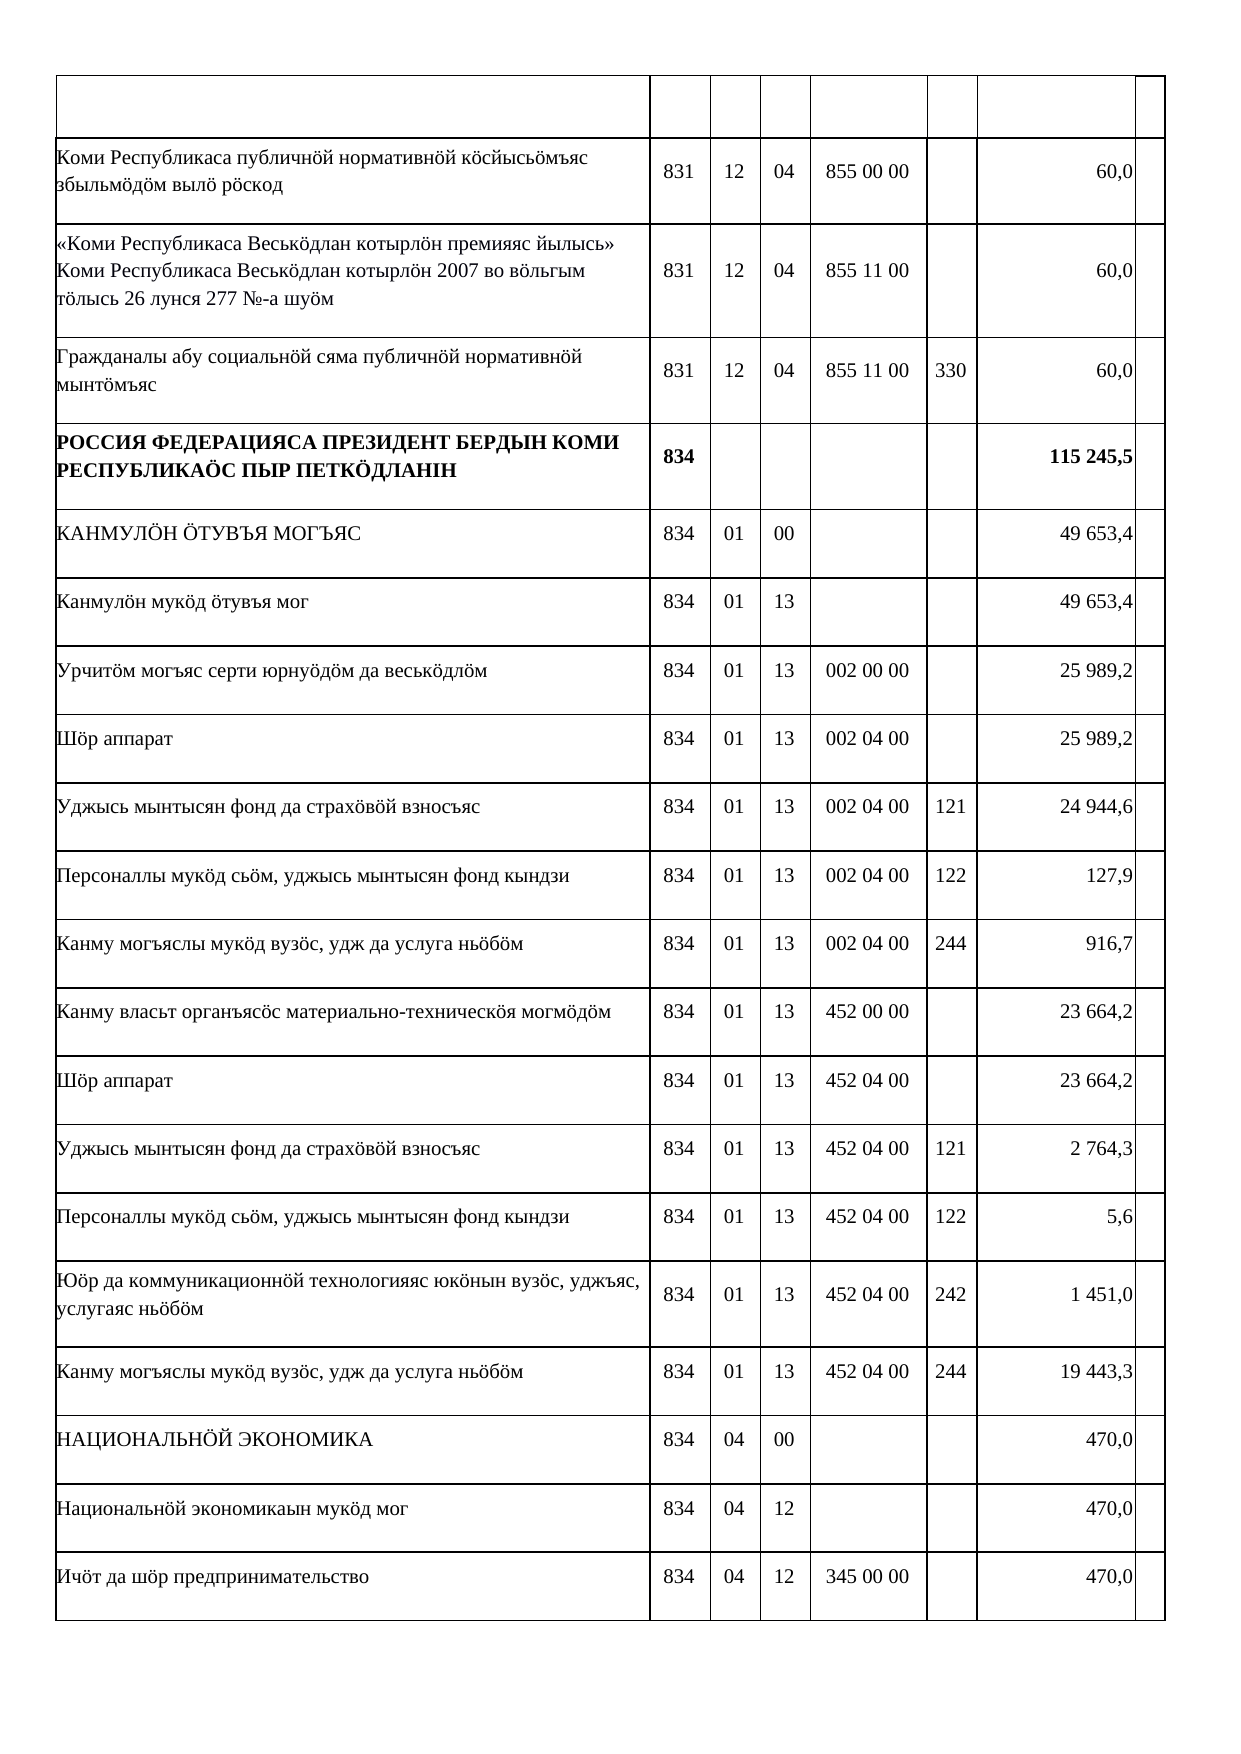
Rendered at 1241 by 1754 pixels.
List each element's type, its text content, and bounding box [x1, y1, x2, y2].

table_cell 244 [928, 1348, 976, 1414]
table_cell Шӧр аппарат [57, 715, 649, 782]
table_cell 5,6 [978, 1194, 1135, 1260]
table_cell 13 [761, 1125, 810, 1192]
table_cell 855 11 00 [811, 225, 926, 337]
table_cell [811, 424, 926, 509]
table_cell 49 653,4 [978, 510, 1135, 577]
table_cell 470,0 [978, 1485, 1135, 1551]
table_header [1136, 77, 1164, 137]
table_cell 01 [711, 989, 760, 1055]
table_cell 122 [928, 1194, 976, 1260]
table_cell 242 [928, 1262, 976, 1346]
table_cell 13 [761, 784, 810, 850]
table_cell [1136, 1553, 1164, 1619]
table_cell [1136, 424, 1164, 509]
table_cell КАНМУЛӦН ӦТУВЪЯ МОГЪЯС [57, 510, 649, 577]
table_cell Гражданалы абу социальнӧй сяма публичнӧй нормативнӧй мынтӧмъяс [57, 338, 649, 423]
table_header [57, 76, 649, 137]
table_cell 121 [928, 784, 976, 850]
table_cell 452 04 00 [811, 1057, 926, 1124]
table_cell 002 04 00 [811, 852, 926, 919]
table_cell Уджысь мынтысян фонд да страхӧвӧй взносъяс [57, 1125, 649, 1192]
table_cell Ичӧт да шӧр предпринимательство [57, 1553, 649, 1619]
table_cell 834 [651, 989, 710, 1055]
table_cell 834 [651, 510, 710, 577]
table_cell Урчитӧм могъяс серти юрнуӧдӧм да веськӧдлӧм [57, 647, 649, 714]
table_cell [928, 1416, 976, 1483]
table_cell [1136, 1416, 1164, 1483]
table_cell 23 664,2 [978, 989, 1135, 1055]
table_cell 01 [711, 579, 760, 645]
table_cell 12 [761, 1485, 810, 1551]
table_cell [1136, 715, 1164, 782]
table_cell 01 [711, 1125, 760, 1192]
table_header [711, 76, 760, 137]
table_cell 834 [651, 647, 710, 714]
table_cell 01 [711, 1057, 760, 1124]
table_cell [928, 1485, 976, 1551]
table_cell 04 [711, 1553, 760, 1619]
table_cell 834 [651, 784, 710, 850]
table_cell [1136, 1348, 1164, 1414]
table_cell 834 [651, 920, 710, 987]
table_cell НАЦИОНАЛЬНӦЙ ЭКОНОМИКА [57, 1416, 649, 1483]
table_cell 452 04 00 [811, 1348, 926, 1414]
table_cell 834 [651, 1416, 710, 1483]
table_cell [928, 1057, 976, 1124]
table_cell 00 [761, 510, 810, 577]
table_cell Персоналлы мукӧд сьӧм, уджысь мынтысян фонд кындзи [57, 1194, 649, 1260]
table_cell Коми Республикаса публичнӧй нормативнӧй кӧсйысьӧмъяс збыльмӧдӧм вылӧ рӧскод [57, 139, 649, 223]
table_cell Шӧр аппарат [57, 1057, 649, 1124]
table_cell 12 [761, 1553, 810, 1619]
table_cell [1136, 784, 1164, 850]
table_cell 452 04 00 [811, 1262, 926, 1346]
table_cell 831 [651, 225, 710, 337]
table_cell [928, 989, 976, 1055]
table_cell 13 [761, 920, 810, 987]
table_cell 834 [651, 1262, 710, 1346]
table_cell Канму могъяслы мукӧд вузӧс, удж да услуга ньӧбӧм [57, 920, 649, 987]
table_cell 115 245,5 [978, 424, 1135, 509]
table_cell 244 [928, 920, 976, 987]
table_cell 834 [651, 1485, 710, 1551]
table_cell [1136, 338, 1164, 423]
table_cell 452 04 00 [811, 1194, 926, 1260]
table_cell 834 [651, 424, 710, 509]
table_cell 122 [928, 852, 976, 919]
table_cell [1136, 1262, 1164, 1346]
table_cell 13 [761, 1194, 810, 1260]
table_cell 19 443,3 [978, 1348, 1135, 1414]
table_cell Национальнӧй экономикаын мукӧд мог [57, 1485, 649, 1551]
table_cell 1 451,0 [978, 1262, 1135, 1346]
table_cell [1136, 1485, 1164, 1551]
table_cell 452 00 00 [811, 989, 926, 1055]
table_cell [1136, 989, 1164, 1055]
table_cell 01 [711, 715, 760, 782]
table_cell Канму могъяслы мукӧд вузӧс, удж да услуга ньӧбӧм [57, 1348, 649, 1414]
table_cell 12 [711, 225, 760, 337]
table_cell 01 [711, 1262, 760, 1346]
table_header [651, 76, 710, 137]
table_cell 13 [761, 852, 810, 919]
table_cell 04 [711, 1416, 760, 1483]
table_header [761, 76, 810, 137]
table_cell [1136, 510, 1164, 577]
table_cell [1136, 1125, 1164, 1192]
table_cell 121 [928, 1125, 976, 1192]
table_cell 04 [711, 1485, 760, 1551]
table_cell 127,9 [978, 852, 1135, 919]
table_cell [928, 510, 976, 577]
table_cell 12 [711, 338, 760, 423]
table_cell [1136, 139, 1164, 223]
table_cell 25 989,2 [978, 715, 1135, 782]
table_cell [1136, 852, 1164, 919]
table_cell [711, 424, 760, 509]
table_cell 01 [711, 510, 760, 577]
table_cell 13 [761, 1348, 810, 1414]
table_cell Уджысь мынтысян фонд да страхӧвӧй взносъяс [57, 784, 649, 850]
table_cell 60,0 [978, 225, 1135, 337]
table_cell «Коми Республикаса Веськӧдлан котырлӧн премияяс йылысь» Коми Республикаса Веськӧдлан котырлӧн 2007 во вӧльгым тӧлысь 26 лунся 277 №-а шуӧм [57, 225, 649, 337]
table_cell 855 11 00 [811, 338, 926, 423]
table_cell [811, 1416, 926, 1483]
table_cell 834 [651, 1348, 710, 1414]
table_cell 23 664,2 [978, 1057, 1135, 1124]
table_cell 452 04 00 [811, 1125, 926, 1192]
table_cell [1136, 579, 1164, 645]
table_cell [1136, 225, 1164, 337]
table_cell [928, 225, 976, 337]
table_cell 04 [761, 338, 810, 423]
table_cell 002 04 00 [811, 784, 926, 850]
table_cell 834 [651, 1057, 710, 1124]
table_cell 330 [928, 338, 976, 423]
table_cell 49 653,4 [978, 579, 1135, 645]
table_cell 13 [761, 647, 810, 714]
table_cell 13 [761, 1057, 810, 1124]
table_cell 2 764,3 [978, 1125, 1135, 1192]
table_cell 01 [711, 784, 760, 850]
table_cell [1136, 1057, 1164, 1124]
table_cell 13 [761, 989, 810, 1055]
table_cell 01 [711, 1348, 760, 1414]
table_cell 60,0 [978, 338, 1135, 423]
table_cell 834 [651, 852, 710, 919]
table_cell 01 [711, 852, 760, 919]
table_cell 002 04 00 [811, 715, 926, 782]
table_cell Канму власьт органъясӧс материально-техническӧя могмӧдӧм [57, 989, 649, 1055]
table_cell 855 00 00 [811, 139, 926, 223]
table_cell [928, 139, 976, 223]
table_header [811, 76, 927, 137]
table_cell 834 [651, 1125, 710, 1192]
table_cell [1136, 1194, 1164, 1260]
table_cell 834 [651, 1194, 710, 1260]
table_cell 01 [711, 1194, 760, 1260]
table_cell [928, 1553, 976, 1619]
table_cell [811, 1485, 926, 1551]
table_cell [928, 424, 976, 509]
table_cell 470,0 [978, 1416, 1135, 1483]
table_cell Персоналлы мукӧд сьӧм, уджысь мынтысян фонд кындзи [57, 852, 649, 919]
table_cell 13 [761, 715, 810, 782]
table_cell 01 [711, 920, 760, 987]
table_cell 831 [651, 139, 710, 223]
table_cell 24 944,6 [978, 784, 1135, 850]
table_cell 834 [651, 715, 710, 782]
table_cell [928, 715, 976, 782]
table_cell Канмулӧн мукӧд ӧтувъя мог [57, 579, 649, 645]
table_cell Юӧр да коммуникационнӧй технологияяс юкӧнын вузӧс, уджъяс, услугаяс ньӧбӧм [57, 1262, 649, 1346]
table_header [928, 76, 977, 137]
table_cell [761, 424, 810, 509]
table_cell 470,0 [978, 1553, 1135, 1619]
table_cell 834 [651, 579, 710, 645]
table_header [978, 76, 1135, 137]
table_cell 834 [651, 1553, 710, 1619]
table_cell [811, 579, 926, 645]
table_cell [928, 579, 976, 645]
table_cell 01 [711, 647, 760, 714]
table_cell 13 [761, 1262, 810, 1346]
table_cell 60,0 [978, 139, 1135, 223]
table_cell 04 [761, 225, 810, 337]
table_cell 916,7 [978, 920, 1135, 987]
table_cell 00 [761, 1416, 810, 1483]
table_cell [1136, 920, 1164, 987]
table_cell [1136, 647, 1164, 714]
table_cell 002 00 00 [811, 647, 926, 714]
table_cell 25 989,2 [978, 647, 1135, 714]
table_cell 002 04 00 [811, 920, 926, 987]
table_cell [928, 647, 976, 714]
table_cell 831 [651, 338, 710, 423]
table_cell 12 [711, 139, 760, 223]
table_cell [811, 510, 926, 577]
table_cell 13 [761, 579, 810, 645]
table_cell 04 [761, 139, 810, 223]
table_cell РОССИЯ ФЕДЕРАЦИЯСА ПРЕЗИДЕНТ БЕРДЫН КОМИ РЕСПУБЛИКАӦС ПЫР ПЕТКӦДЛАНIН [57, 424, 649, 509]
table_cell 345 00 00 [811, 1553, 926, 1619]
